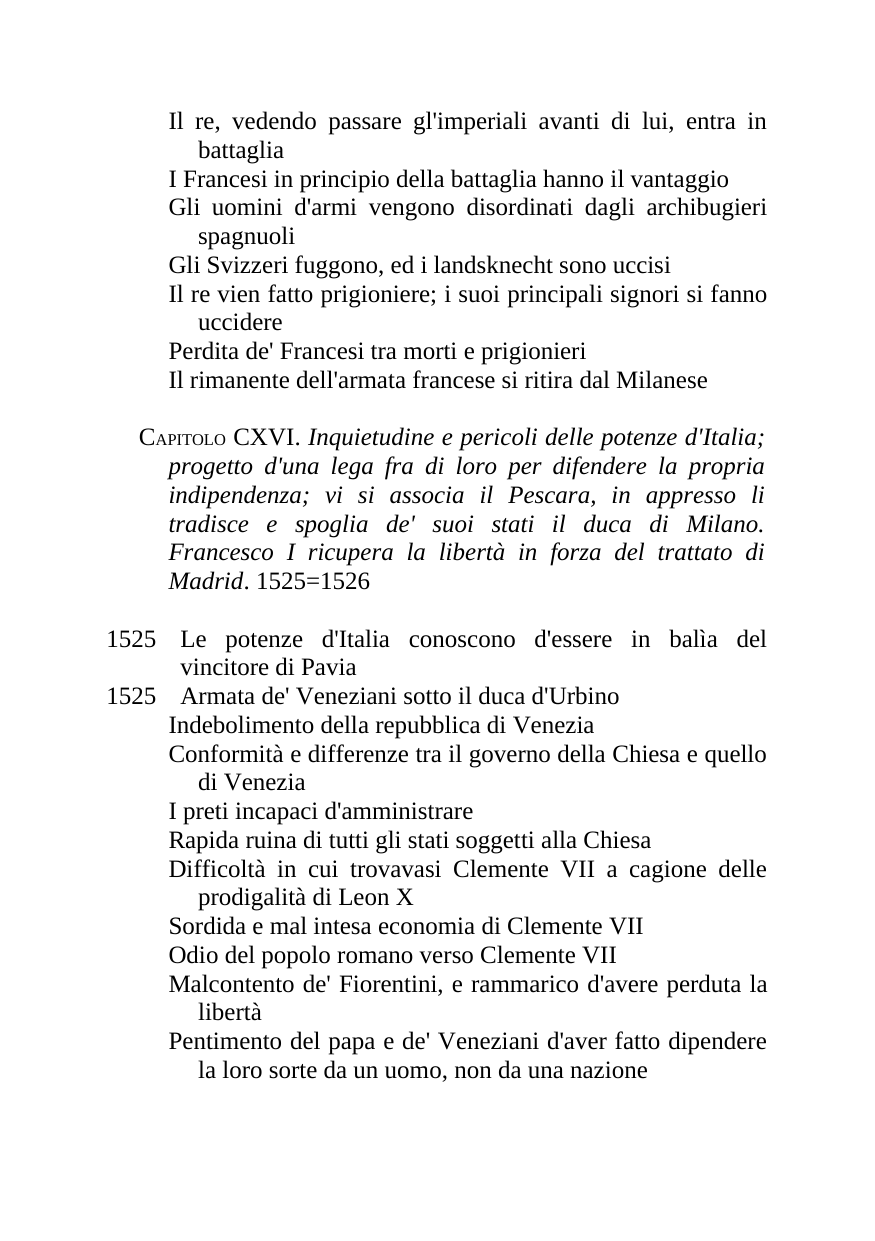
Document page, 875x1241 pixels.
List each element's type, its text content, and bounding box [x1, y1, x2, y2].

text 1525 Le potenze d'Italia conoscono d'essere in balìa del vincitore di Pavia [106, 624, 768, 681]
text I preti incapaci d'amministrare [168, 796, 768, 825]
text Sordida e mal intesa economia di Clemente VII [168, 911, 768, 940]
text Pentimento del papa e de' Veneziani d'aver fatto dipendere la loro sorte da un uomo, non da una nazione [168, 1026, 768, 1084]
text Gli uomini d'armi vengono disordinati dagli archibugieri spagnuoli [168, 192, 768, 250]
text Indebolimento della repubblica di Venezia [168, 710, 768, 739]
text Rapida ruina di tutti gli stati soggetti alla Chiesa [168, 825, 768, 854]
text Il re vien fatto prigioniere; i suoi principali signori si fanno uccidere [168, 279, 768, 336]
text Gli Svizzeri fuggono, ed i landsknecht sono uccisi [168, 250, 768, 279]
text I Francesi in principio della battaglia hanno il vantaggio [168, 164, 768, 192]
text Difficoltà in cui trovavasi Clemente VII a cagione delle prodigalità di Leon X [168, 854, 768, 911]
text Odio del popolo romano verso Clemente VII [168, 940, 768, 969]
text Perdita de' Francesi tra morti e prigionieri [168, 336, 768, 365]
text 1525 Armata de' Veneziani sotto il duca d'Urbino [106, 681, 768, 710]
text Il re, vedendo passare gl'imperiali avanti di lui, entra in battaglia [168, 106, 768, 164]
text Il rimanente dell'armata francese si ritira dal Milanese [168, 365, 768, 394]
text Malcontento de' Fiorentini, e rammarico d'avere perduta la libertà [168, 969, 768, 1026]
text Conformità e differenze tra il governo della Chiesa e quello di Venezia [168, 739, 768, 796]
text Capitolo CXVI. Inquietudine e pericoli delle potenze d'Italia; progetto d'una lega fra di loro per difendere la propria indipendenza; vi si associa il Pescara, in appresso li tradisce e spoglia de' suoi stati il duca di Milano. Francesco I ricupera la libertà in forza del trattato di Madrid. 1525=1526 [139, 422, 768, 595]
